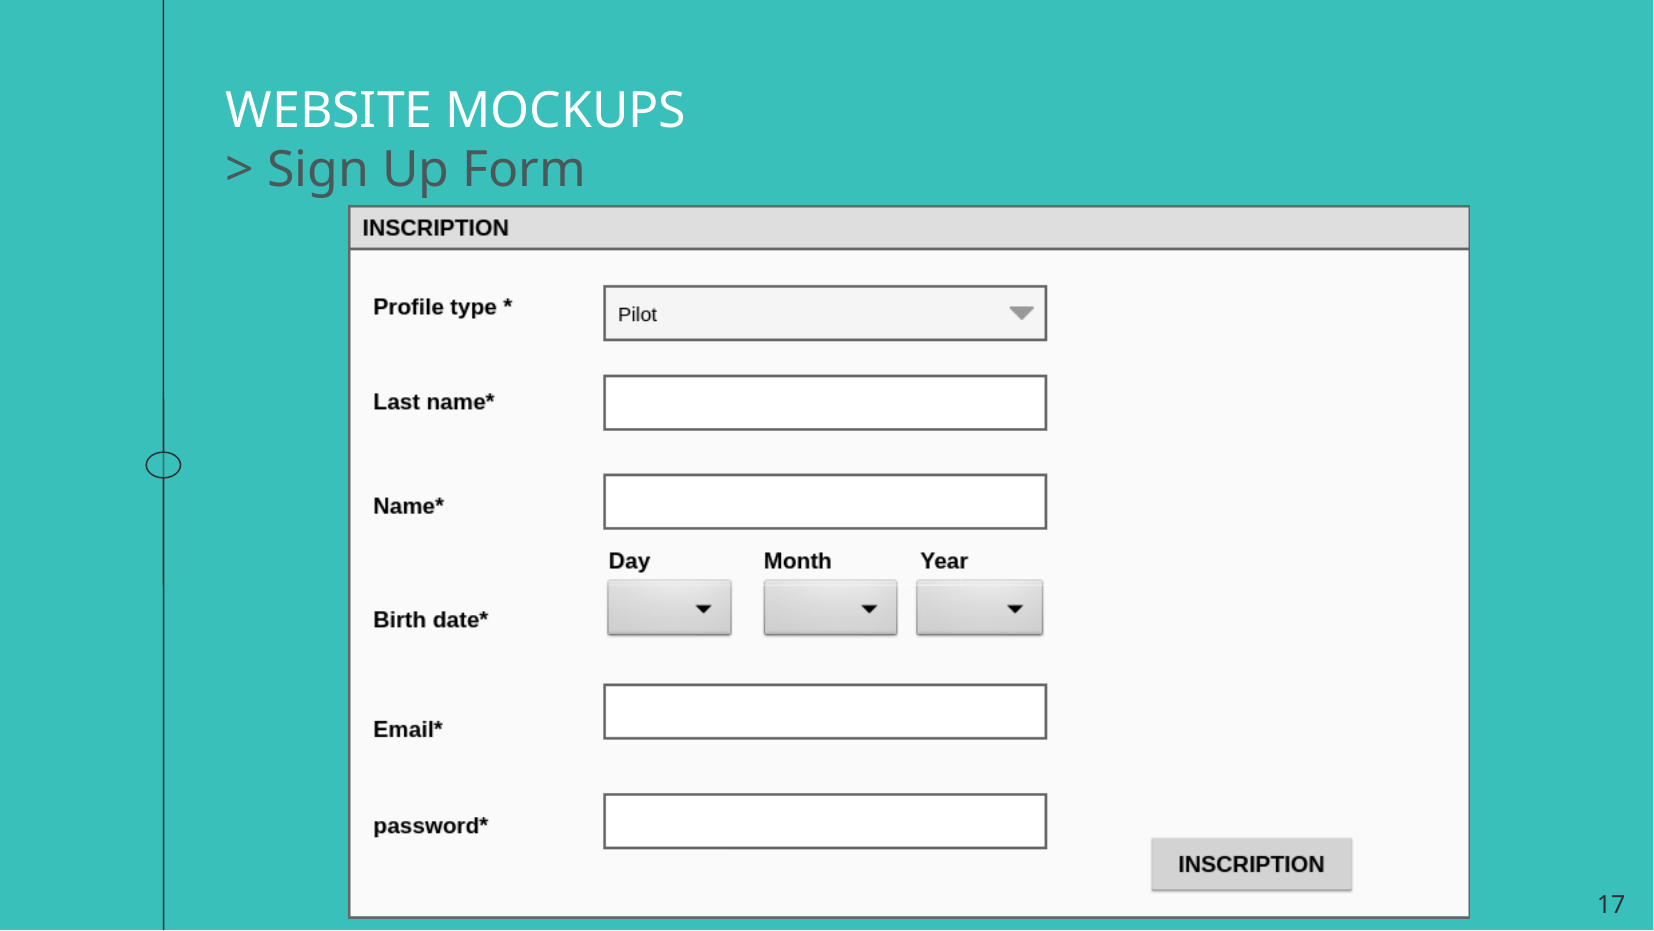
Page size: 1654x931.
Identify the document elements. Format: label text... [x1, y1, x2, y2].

slide_number [1541, 873, 1641, 931]
title WEBSITE MOCKUPS [210, 90, 1451, 153]
title > Sign Up Form [210, 153, 1451, 212]
picture [348, 205, 1470, 919]
